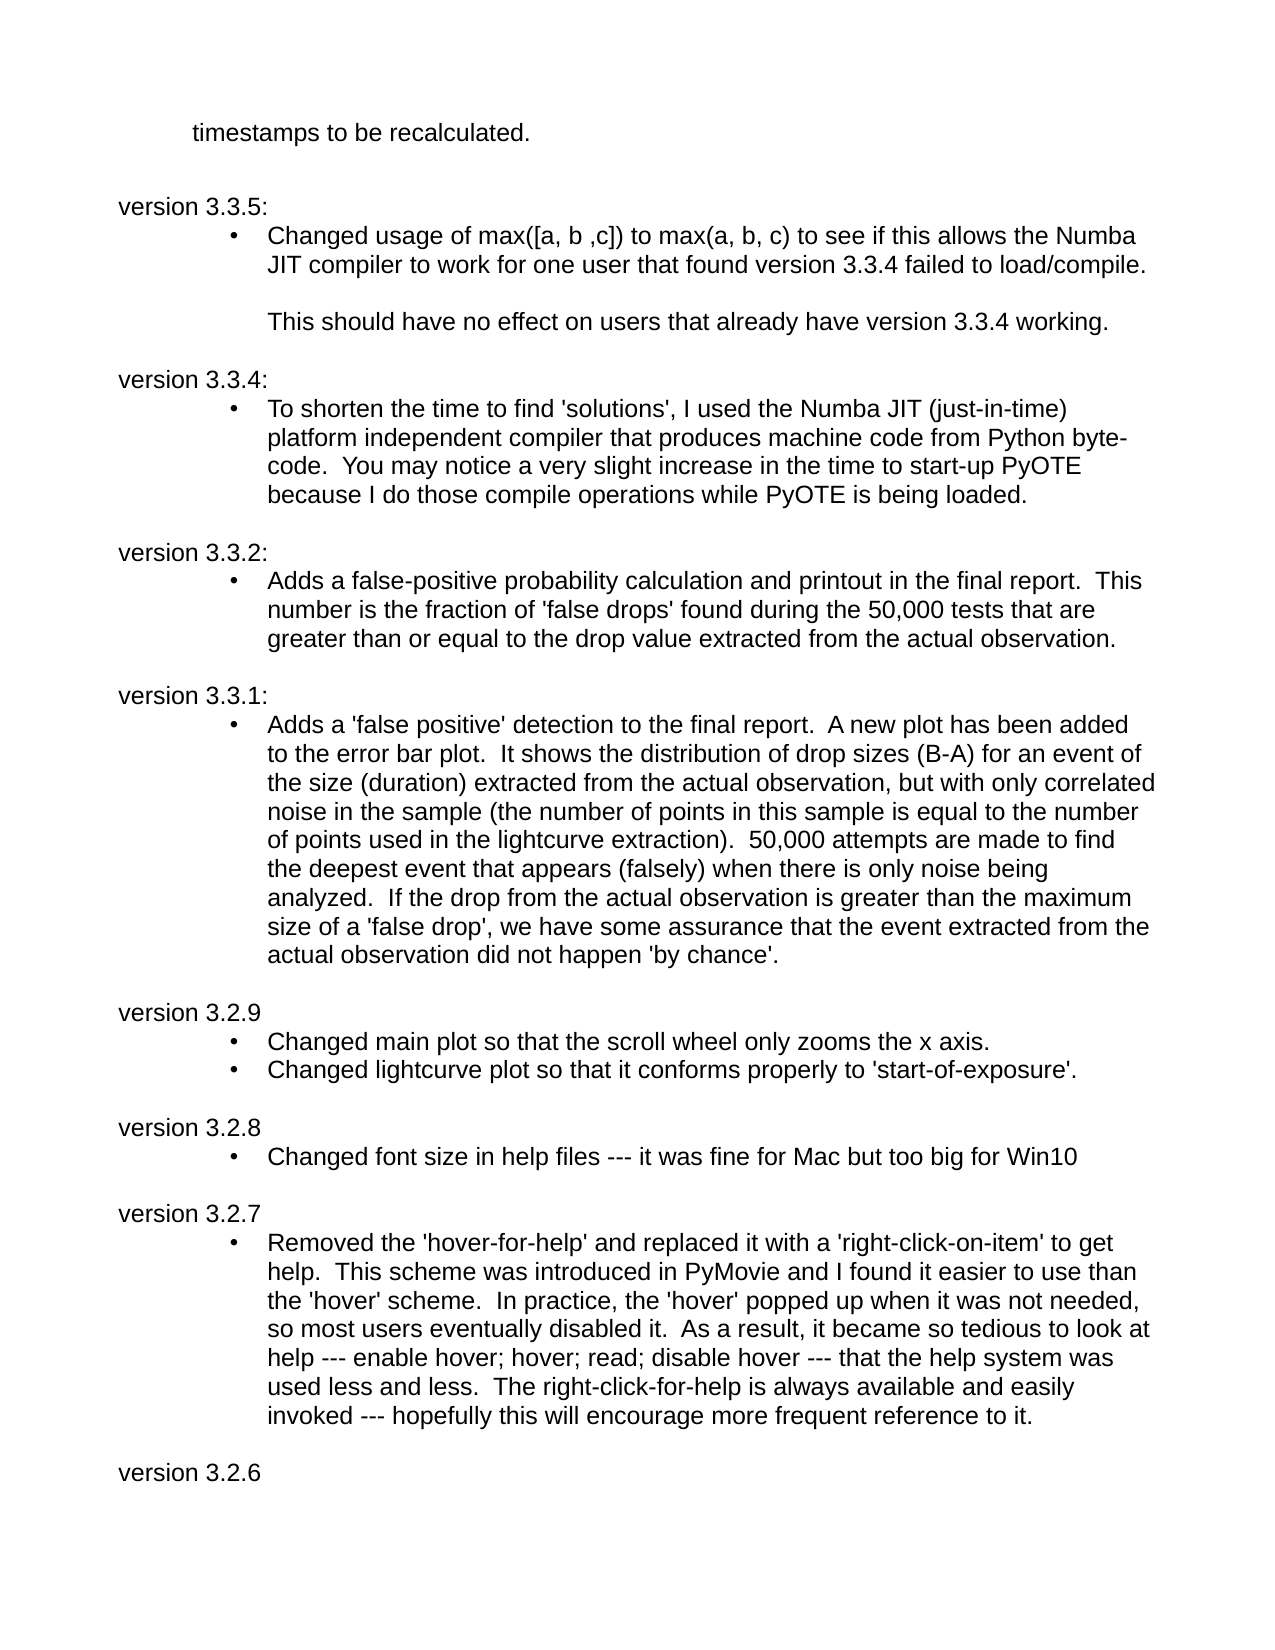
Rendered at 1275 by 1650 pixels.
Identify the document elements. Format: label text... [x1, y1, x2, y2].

list Adds a 'false positive' detection to the final report. A new plot has been added to the error bar plot. It shows the distribution of drop sizes (B-A) for an event of the size (duration) extracted from the actual observation, but with only correlated noise in the sample (the number of points in this sample is equal to the number of points used in the lightcurve extraction). 50,000 attempts are made to find the deepest event that appears (falsely) when there is only noise being analyzed. If the drop from the actual observation is greater than the maximum size of a 'false drop', we have some assurance that the event extracted from the actual observation did not happen 'by chance'. [229, 710, 1157, 998]
text version 3.2.9 [118, 998, 1157, 1026]
list Adds a false-positive probability calculation and printout in the final report. This number is the fraction of 'false drops' found during the 50,000 tests that are greater than or equal to the drop value extracted from the actual observation. [229, 566, 1157, 681]
text version 3.3.5: [118, 192, 1157, 221]
text version 3.2.6 [118, 1458, 1157, 1487]
text version 3.3.1: [118, 681, 1157, 710]
list Changed lightcurve plot so that it conforms properly to 'start-of-exposure'. [229, 1055, 1157, 1113]
text version 3.2.8 [118, 1113, 1157, 1142]
list Removed the 'hover-for-help' and replaced it with a 'right-click-on-item' to get help. This scheme was introduced in PyMovie and I found it easier to use than the 'hover' scheme. In practice, the 'hover' popped up when it was not needed, so most users eventually disabled it. As a result, it became so tedious to look at help --- enable hover; hover; read; disable hover --- that the help system was used less and less. The right-click-for-help is always available and easily invoked --- hopefully this will encourage more frequent reference to it. [229, 1228, 1157, 1458]
list Changed font size in help files --- it was fine for Mac but too big for Win10 [229, 1142, 1157, 1199]
text version 3.3.2: [118, 537, 1157, 566]
text timestamps to be recalculated. [192, 118, 1157, 147]
list To shorten the time to find 'solutions', I used the Numba JIT (just-in-time) platform independent compiler that produces machine code from Python byte-code. You may notice a very slight increase in the time to start-up PyOTE because I do those compile operations while PyOTE is being loaded. [229, 394, 1157, 537]
list Changed usage of max([a, b ,c]) to max(a, b, c) to see if this allows the Numba JIT compiler to work for one user that found version 3.3.4 failed to load/compile. This should have no effect on users that already have version 3.3.4 working. [229, 221, 1157, 365]
text version 3.2.7 [118, 1199, 1157, 1228]
list Changed main plot so that the scroll wheel only zooms the x axis. [229, 1026, 1157, 1055]
text version 3.3.4: [118, 365, 1157, 394]
